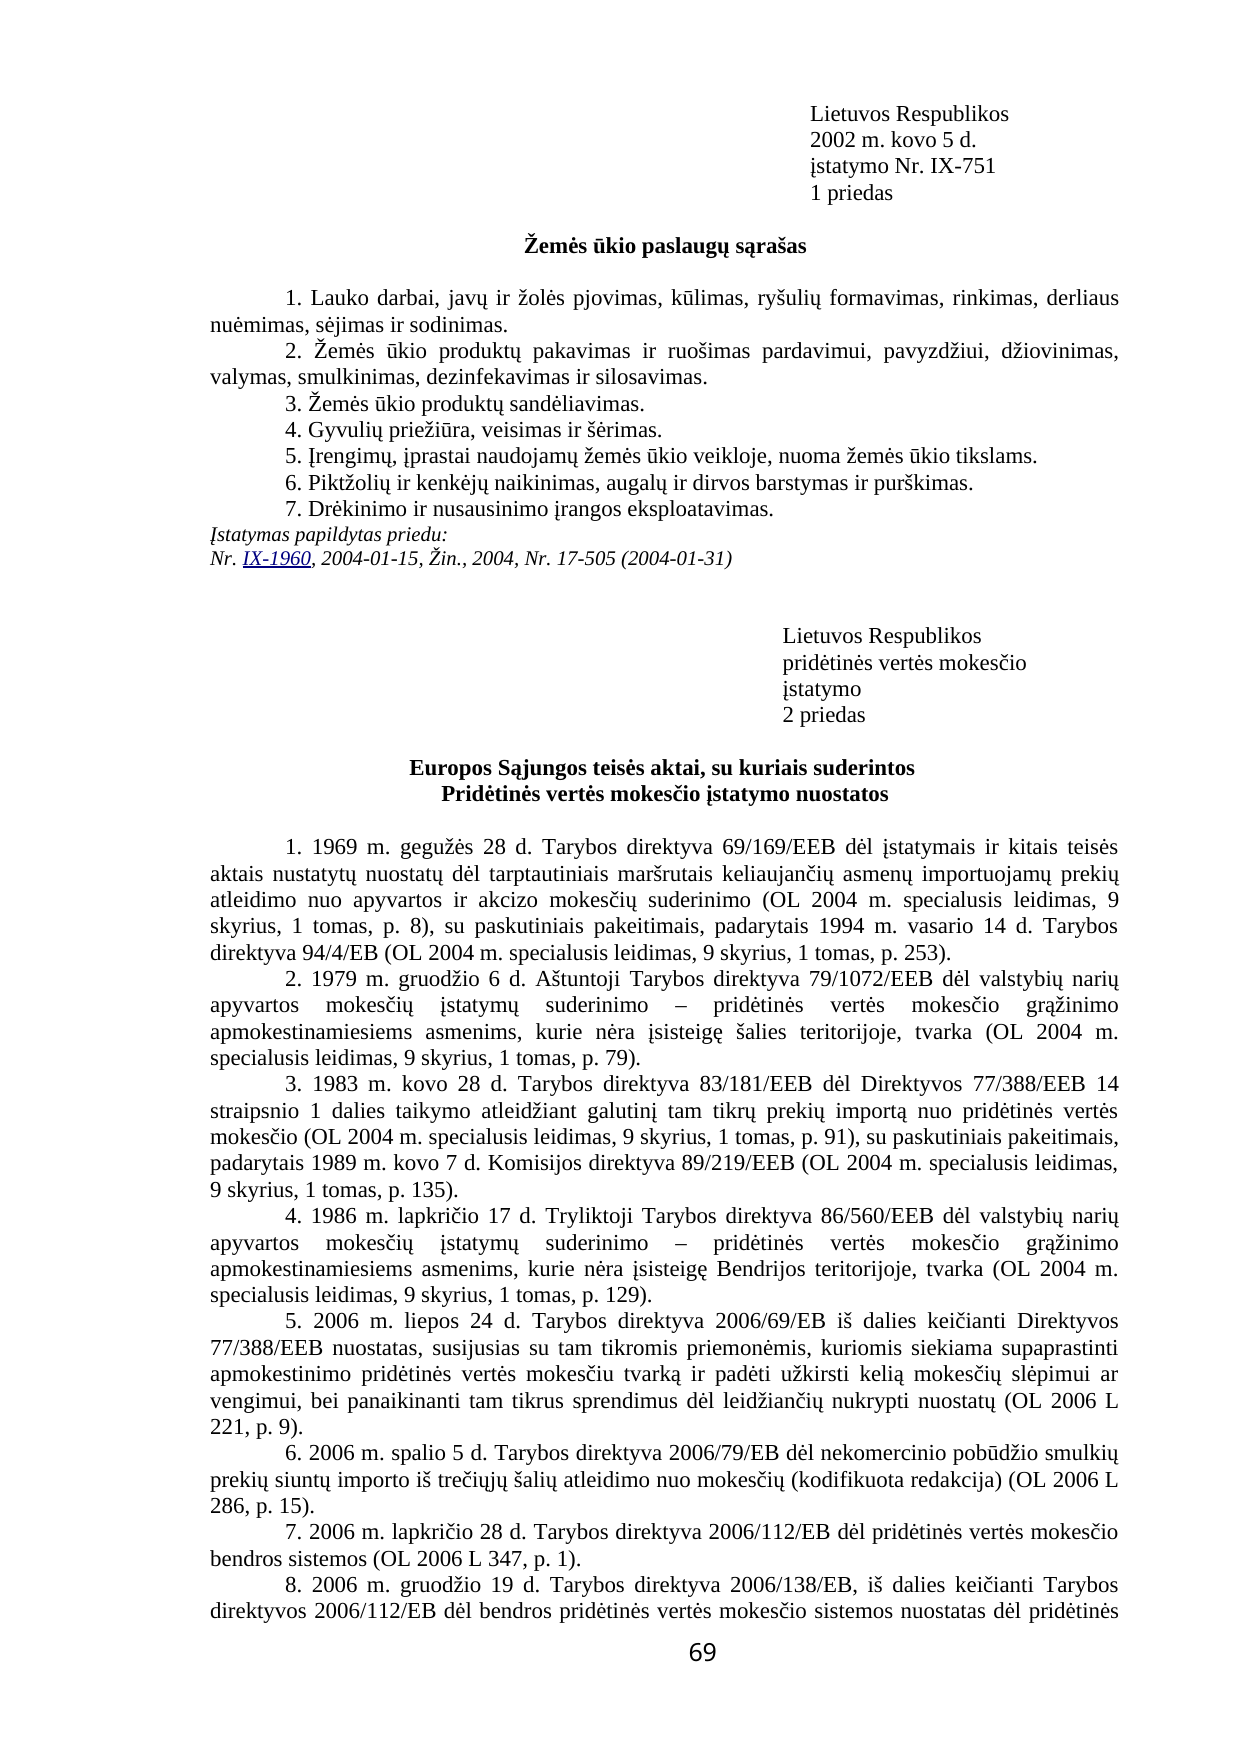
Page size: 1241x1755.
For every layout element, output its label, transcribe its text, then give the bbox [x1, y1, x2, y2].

text 2 priedas [210, 701, 1120, 728]
text Europos Sąjungos teisės aktai, su kuriais suderintos [210, 754, 1120, 781]
text įstatymo Nr. IX-751 [210, 153, 1120, 179]
text 4. Gyvulių priežiūra, veisimas ir šėrimas. [210, 416, 1120, 442]
text 1. 1969 m. gegužės 28 d. Tarybos direktyva 69/169/EEB dėl įstatymais ir kitais teisės aktais nustatytų nuostatų dėl tarptautiniais maršrutais keliaujančių asmenų importuojamų prekių atleidimo nuo apyvartos ir akcizo mokesčių suderinimo (OL 2004 m. specialusis leidimas, 9 skyrius, 1 tomas, p. 8), su paskutiniais pakeitimais, padarytais 1994 m. vasario 14 d. Tarybos direktyva 94/4/EB (OL 2004 m. specialusis leidimas, 9 skyrius, 1 tomas, p. 253). [210, 833, 1120, 965]
text 7. Drėkinimo ir nusausinimo įrangos eksploatavimas. [210, 495, 1120, 522]
text 6. 2006 m. spalio 5 d. Tarybos direktyva 2006/79/EB dėl nekomercinio pobūdžio smulkių prekių siuntų importo iš trečiųjų šalių atleidimo nuo mokesčių (kodifikuota redakcija) (OL 2006 L 286, p. 15). [210, 1439, 1120, 1518]
text 6. Piktžolių ir kenkėjų naikinimas, augalų ir dirvos barstymas ir purškimas. [210, 469, 1120, 495]
text 4. 1986 m. lapkričio 17 d. Tryliktoji Tarybos direktyva 86/560/EEB dėl valstybių narių apyvartos mokesčių įstatymų suderinimo – pridėtinės vertės mokesčio grąžinimo apmokestinamiesiems asmenims, kurie nėra įsisteigę Bendrijos teritorijoje, tvarka (OL 2004 m. specialusis leidimas, 9 skyrius, 1 tomas, p. 129). [210, 1202, 1120, 1308]
text Nr. IX-1960, 2004-01-15, Žin., 2004, Nr. 17-505 (2004-01-31) [210, 546, 1120, 570]
text įstatymo [210, 675, 1120, 701]
text 7. 2006 m. lapkričio 28 d. Tarybos direktyva 2006/112/EB dėl pridėtinės vertės mokesčio bendros sistemos (OL 2006 L 347, p. 1). [210, 1518, 1120, 1571]
text 2. 1979 m. gruodžio 6 d. Aštuntoji Tarybos direktyva 79/1072/EEB dėl valstybių narių apyvartos mokesčių įstatymų suderinimo – pridėtinės vertės mokesčio grąžinimo apmokestinamiesiems asmenims, kurie nėra įsisteigę šalies teritorijoje, tvarka (OL 2004 m. specialusis leidimas, 9 skyrius, 1 tomas, p. 79). [210, 965, 1120, 1070]
text 5. Įrengimų, įprastai naudojamų žemės ūkio veikloje, nuoma žemės ūkio tikslams. [210, 442, 1120, 469]
text 2. Žemės ūkio produktų pakavimas ir ruošimas pardavimui, pavyzdžiui, džiovinimas, valymas, smulkinimas, dezinfekavimas ir silosavimas. [210, 337, 1120, 390]
text Žemės ūkio paslaugų sąrašas [210, 232, 1120, 258]
text 3. Žemės ūkio produktų sandėliavimas. [210, 390, 1120, 416]
text Įstatymas papildytas priedu: [210, 522, 1120, 546]
text Pridėtinės vertės mokesčio įstatymo nuostatos [210, 781, 1120, 807]
text pridėtinės vertės mokesčio [210, 649, 1120, 675]
text 5. 2006 m. liepos 24 d. Tarybos direktyva 2006/69/EB iš dalies keičianti Direktyvos 77/388/EEB nuostatas, susijusias su tam tikromis priemonėmis, kuriomis siekiama supaprastinti apmokestinimo pridėtinės vertės mokesčiu tvarką ir padėti užkirsti kelią mokesčių slėpimui ar vengimui, bei panaikinanti tam tikrus sprendimus dėl leidžiančių nukrypti nuostatų (OL 2006 L 221, p. 9). [210, 1308, 1120, 1439]
text 3. 1983 m. kovo 28 d. Tarybos direktyva 83/181/EEB dėl Direktyvos 77/388/EEB 14 straipsnio 1 dalies taikymo atleidžiant galutinį tam tikrų prekių importą nuo pridėtinės vertės mokesčio (OL 2004 m. specialusis leidimas, 9 skyrius, 1 tomas, p. 91), su paskutiniais pakeitimais, padarytais 1989 m. kovo 7 d. Komisijos direktyva 89/219/EEB (OL 2004 m. specialusis leidimas, 9 skyrius, 1 tomas, p. 135). [210, 1070, 1120, 1202]
text 1 priedas [210, 179, 1120, 205]
text 1. Lauko darbai, javų ir žolės pjovimas, kūlimas, ryšulių formavimas, rinkimas, derliaus nuėmimas, sėjimas ir sodinimas. [210, 284, 1120, 337]
text Lietuvos Respublikos [735, 100, 1120, 126]
text 8. 2006 m. gruodžio 19 d. Tarybos direktyva 2006/138/EB, iš dalies keičianti Tarybos direktyvos 2006/112/EB dėl bendros pridėtinės vertės mokesčio sistemos nuostatas dėl pridėtinės [210, 1571, 1120, 1624]
text Lietuvos Respublikos [210, 622, 1120, 649]
text 2002 m. kovo 5 d. [210, 126, 1120, 153]
